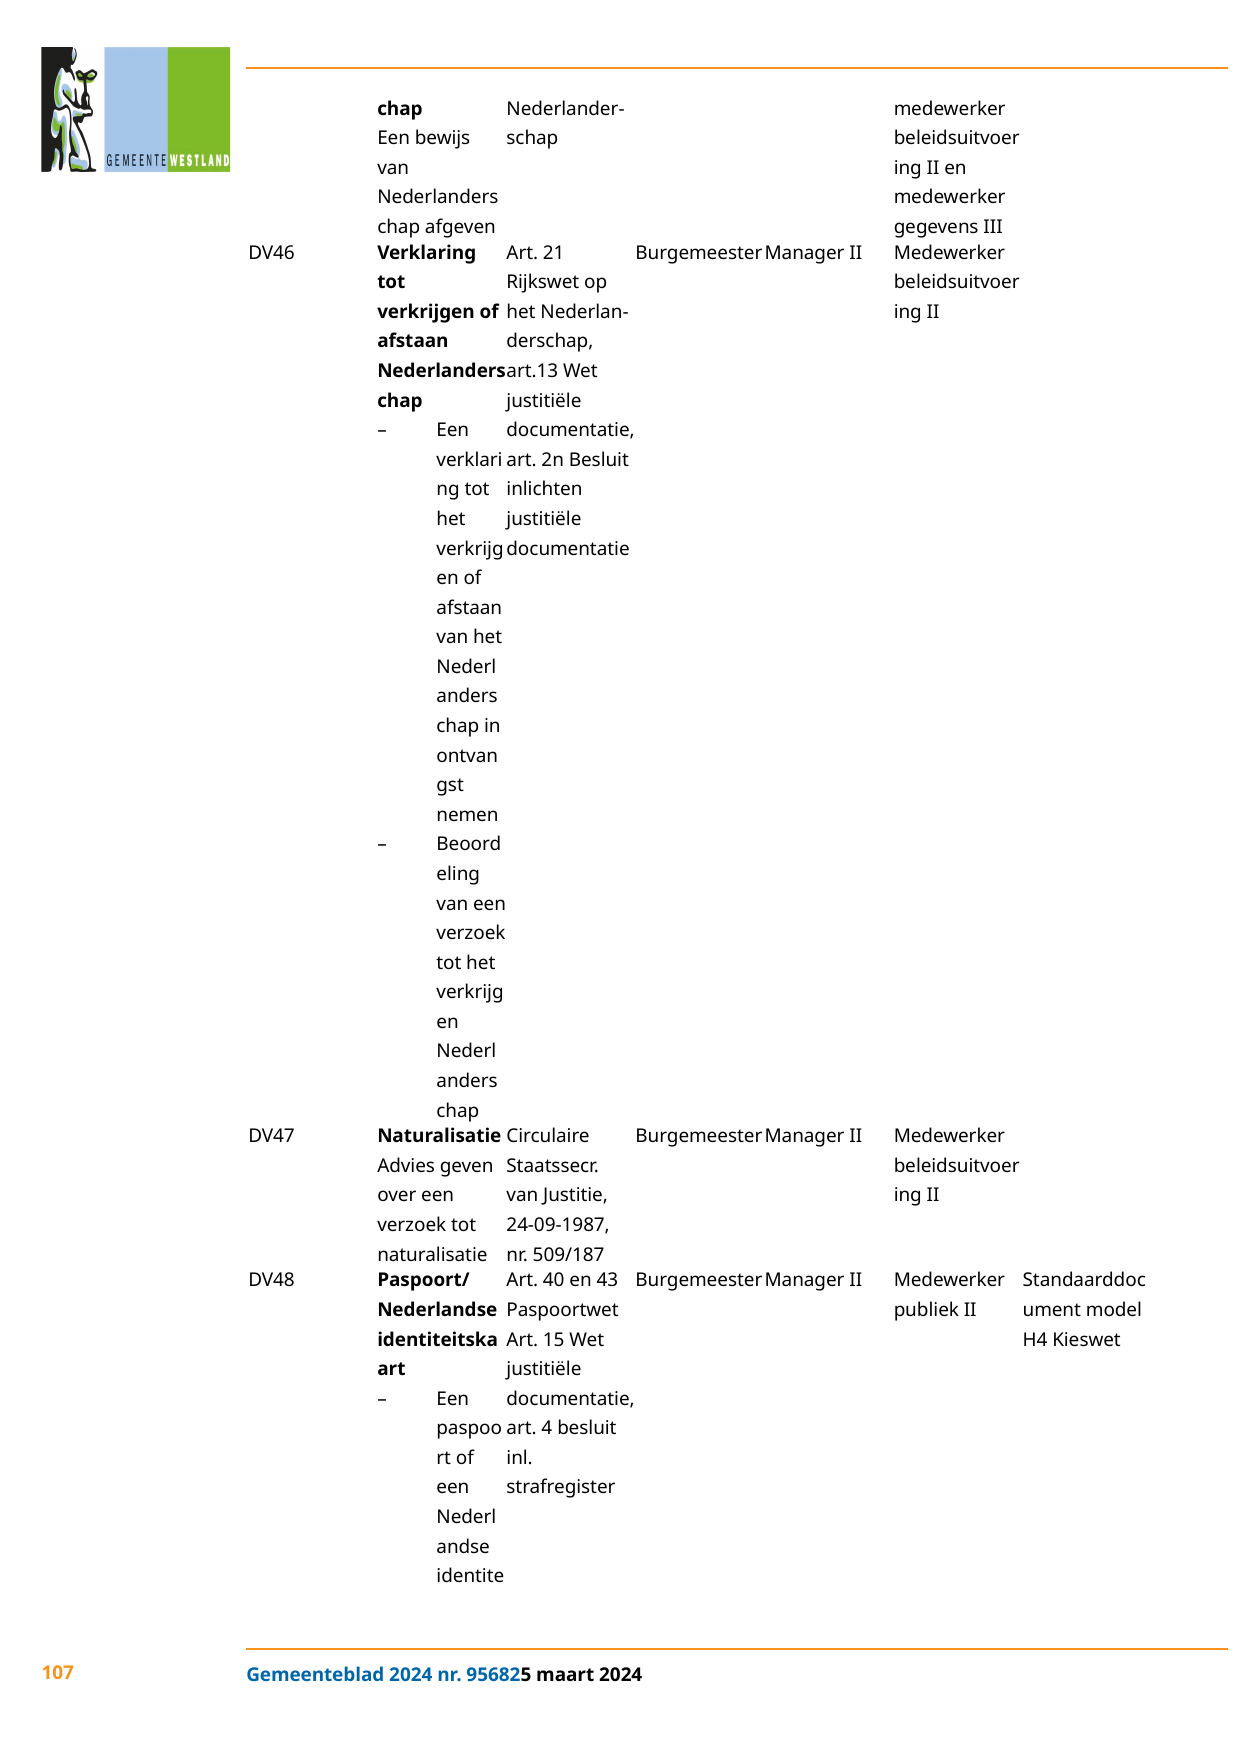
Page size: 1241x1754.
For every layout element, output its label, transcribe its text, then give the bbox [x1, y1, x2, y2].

table_cell Manager II [764, 239, 893, 1122]
table_cell medewerker beleidsuitvoering II en medewerker gegevens III [894, 95, 1022, 239]
table_cell Burgemeester [635, 239, 764, 1122]
table_cell [1023, 239, 1152, 1122]
table_cell Paspoort/Nederlandse identiteitskaart Een paspoort of een Nederlandse identite [377, 1267, 506, 1588]
table_cell Standaarddocument model H4 Kieswet [1023, 1267, 1152, 1588]
table_cell [1023, 95, 1152, 239]
table_cell Circulaire Staatssecr. van Justitie, 24-09-1987, nr. 509/187 [506, 1123, 635, 1267]
table_cell Burgemeester [635, 1123, 764, 1267]
table_cell Manager II [764, 1123, 893, 1267]
table_cell [764, 95, 893, 239]
picture [41, 47, 231, 172]
table_cell Manager II [764, 1267, 893, 1588]
table_cell Medewerker beleidsuitvoering II [894, 1123, 1022, 1267]
table_cell [1023, 1123, 1152, 1267]
table_cell Art. 40 en 43 Paspoortwet Art. 15 Wet justitiële documentatie, art. 4 besluit inl. strafregister [506, 1267, 635, 1588]
table_cell [248, 95, 377, 239]
table_cell Naturalisatie Advies geven over een verzoek tot naturalisatie [377, 1123, 506, 1267]
table_cell Burgemeester [635, 1267, 764, 1588]
table_cell Art. 21 Rijkswet op het Nederlan­der­schap, art.13 Wet justitiële documentatie, art. 2n Besluit inlichten justitiële documentatie [506, 239, 635, 1122]
table_cell Medewerker beleidsuitvoering II [894, 239, 1022, 1122]
table_cell chap Een bewijs van Nederlanderschap afgeven [377, 95, 506, 239]
table_cell [635, 95, 764, 239]
table_cell DV46 [248, 239, 377, 1122]
table_cell Medewerker publiek II [894, 1267, 1022, 1588]
table_cell DV47 [248, 1123, 377, 1267]
table_cell DV48 [248, 1267, 377, 1588]
table_cell Verklaring tot verkrijgen of afstaan Nederlanderschap Een verklaring tot het verkrijgen of afstaan van het Nederlanderschap in ontvangst nemen Beoordeling van een verzoek tot het verkrijgen Nederlanderschap [377, 239, 506, 1122]
table_cell Nederlander­schap [506, 95, 635, 239]
